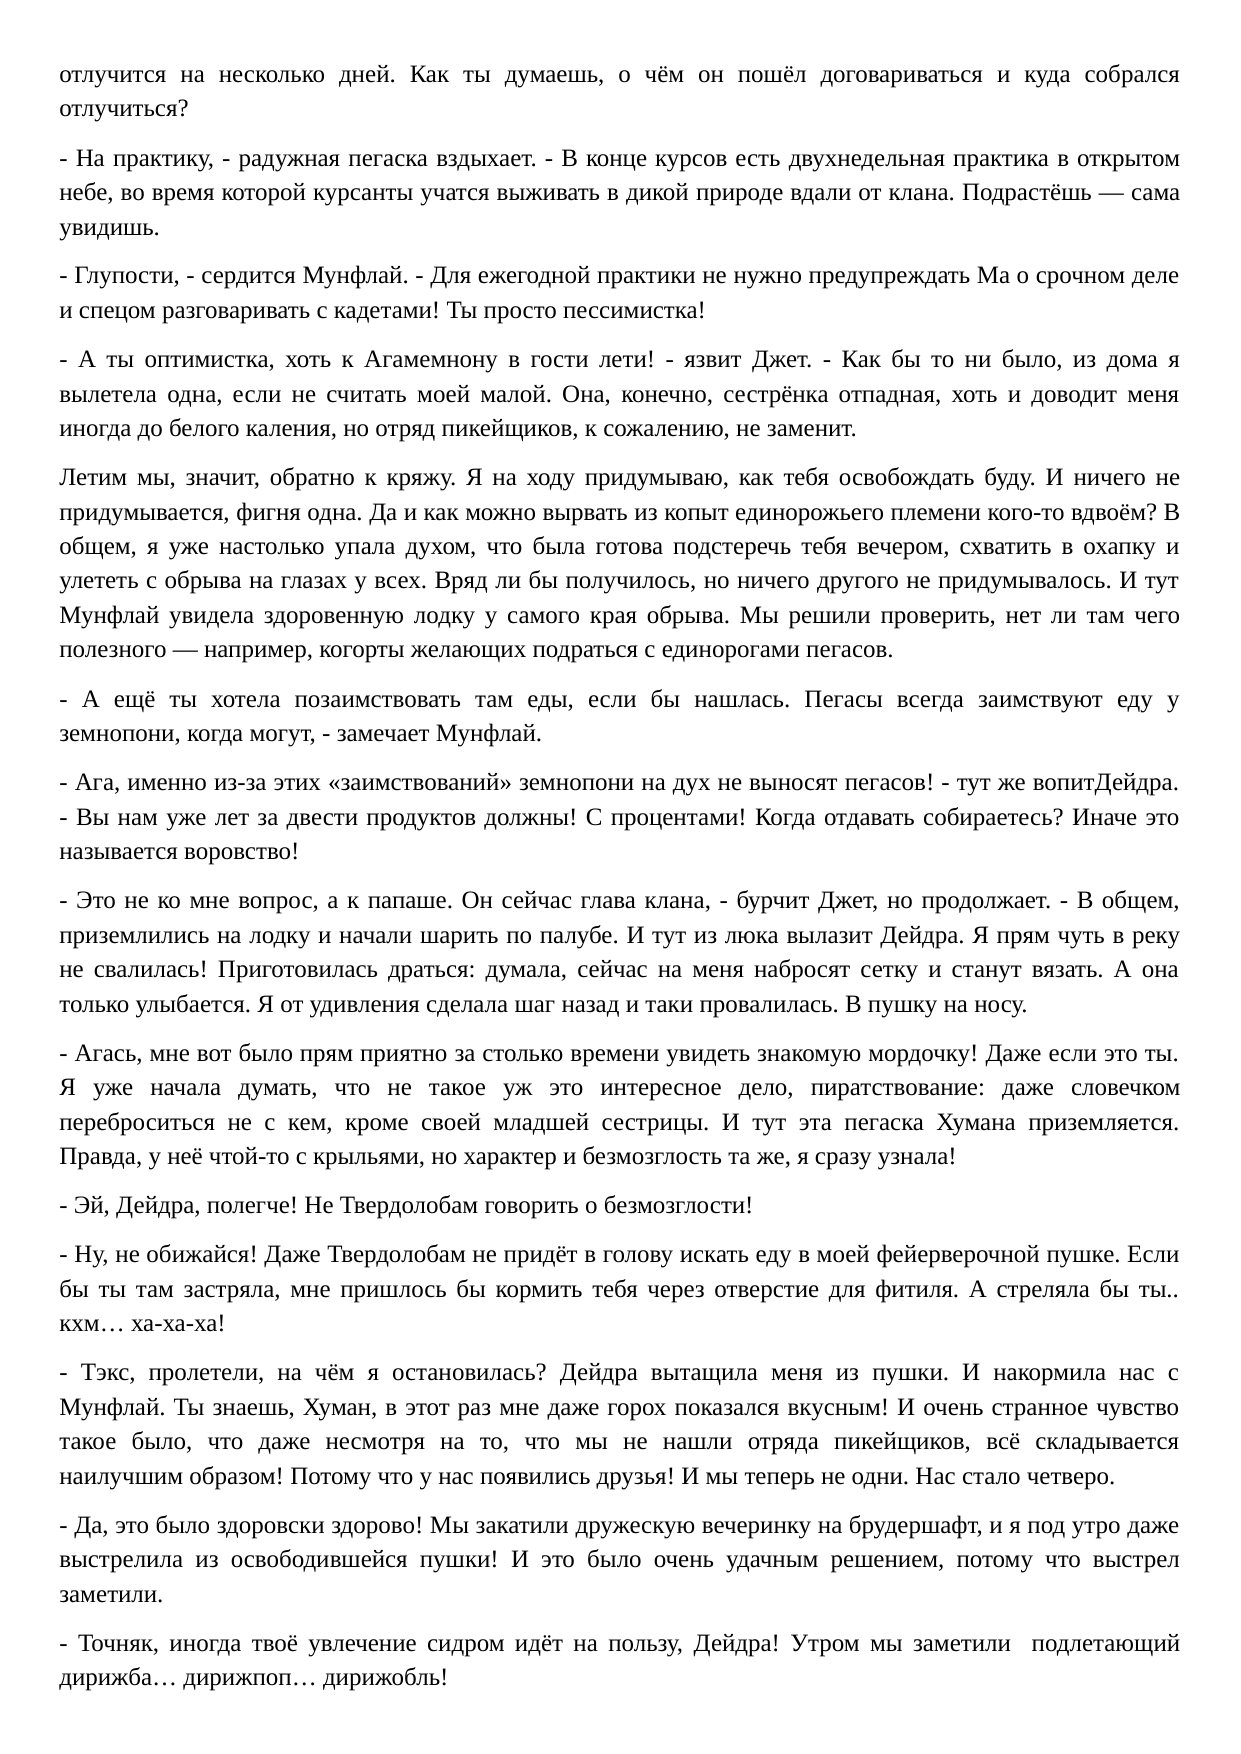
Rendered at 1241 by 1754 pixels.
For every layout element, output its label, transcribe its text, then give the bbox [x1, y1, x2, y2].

text Летим мы, значит, обратно к кряжу. Я на ходу придумываю, как тебя освобождать буду. И ничего не придумывается, фигня одна. Да и как можно вырвать из копыт единорожьего племени кого-то вдвоём? В общем, я уже настолько упала духом, что была готова подстеречь тебя вечером, схватить в охапку и улететь с обрыва на глазах у всех. Вряд ли бы получилось, но ничего другого не придумывалось. И тут Мунфлай увидела здоровенную лодку у самого края обрыва. Мы решили проверить, нет ли там чего полезного — например, когорты желающих подраться с единорогами пегасов. [59, 462, 1181, 663]
text - Глупости, - сердится Мунфлай. - Для ежегодной практики не нужно предупреждать Ма о срочном деле и спецом разговаривать с кадетами! Ты просто пессимистка! [59, 261, 1181, 324]
text - Да, это было здоровски здорово! Мы закатили дружескую вечеринку на брудершафт, и я под утро даже выстрелила из освободившейся пушки! И это было очень удачным решением, потому что выстрел заметили. [59, 1510, 1181, 1607]
text - А ещё ты хотела позаимствовать там еды, если бы нашлась. Пегасы всегда заимствуют еду у земнопони, когда могут, - замечает Мунфлай. [59, 684, 1181, 747]
text - Это не ко мне вопрос, а к папаше. Он сейчас глава клана, - бурчит Джет, но продолжает. - В общем, приземлились на лодку и начали шарить по палубе. И тут из люка вылазит Дейдра. Я прям чуть в реку не свалилась! Приготовилась драться: думала, сейчас на меня набросят сетку и станут вязать. А она только улыбается. Я от удивления сделала шаг назад и таки провалилась. В пушку на носу. [59, 885, 1181, 1017]
text - Ага, именно из-за этих «заимствований» земнопони на дух не выносят пегасов! - тут же вопитДейдра. - Вы нам уже лет за двести продуктов должны! С процентами! Когда отдавать собираетесь? Иначе это называется воровство! [59, 767, 1181, 865]
text - А ты оптимистка, хоть к Агамемнону в гости лети! - язвит Джет. - Как бы то ни было, из дома я вылетела одна, если не считать моей малой. Она, конечно, сестрёнка отпадная, хоть и доводит меня иногда до белого каления, но отряд пикейщиков, к сожалению, не заменит. [59, 344, 1181, 442]
text - На практику, - радужная пегаска вздыхает. - В конце курсов есть двухнедельная практика в открытом небе, во время которой курсанты учатся выживать в дикой природе вдали от клана. Подрастёшь — сама увидишь. [59, 143, 1181, 240]
text отлучится на несколько дней. Как ты думаешь, о чём он пошёл договариваться и куда собрался отлучиться? [59, 59, 1181, 122]
text - Точняк, иногда твоё увлечение сидром идёт на пользу, Дейдра! Утром мы заметили подлетающий дирижба… дирижпоп… дирижобль! [59, 1628, 1181, 1691]
text - Тэкс, пролетели, на чём я остановилась? Дейдра вытащила меня из пушки. И накормила нас с Мунфлай. Ты знаешь, Хуман, в этот раз мне даже горох показался вкусным! И очень странное чувство такое было, что даже несмотря на то, что мы не нашли отряда пикейщиков, всё складывается наилучшим образом! Потому что у нас появились друзья! И мы теперь не одни. Нас стало четверо. [59, 1357, 1181, 1489]
text - Эй, Дейдра, полегче! Не Твердолобам говорить о безмозглости! [59, 1190, 1181, 1219]
text - Ну, не обижайся! Даже Твердолобам не придёт в голову искать еду в моей фейерверочной пушке. Если бы ты там застряла, мне пришлось бы кормить тебя через отверстие для фитиля. А стреляла бы ты.. кхм… ха-ха-ха! [59, 1239, 1181, 1337]
text - Агась, мне вот было прям приятно за столько времени увидеть знакомую мордочку! Даже если это ты. Я уже начала думать, что не такое уж это интересное дело, пиратствование: даже словечком переброситься не с кем, кроме своей младшей сестрицы. И тут эта пегаска Хумана приземляется. Правда, у неё чтой-то с крыльями, но характер и безмозглость та же, я сразу узнала! [59, 1038, 1181, 1170]
